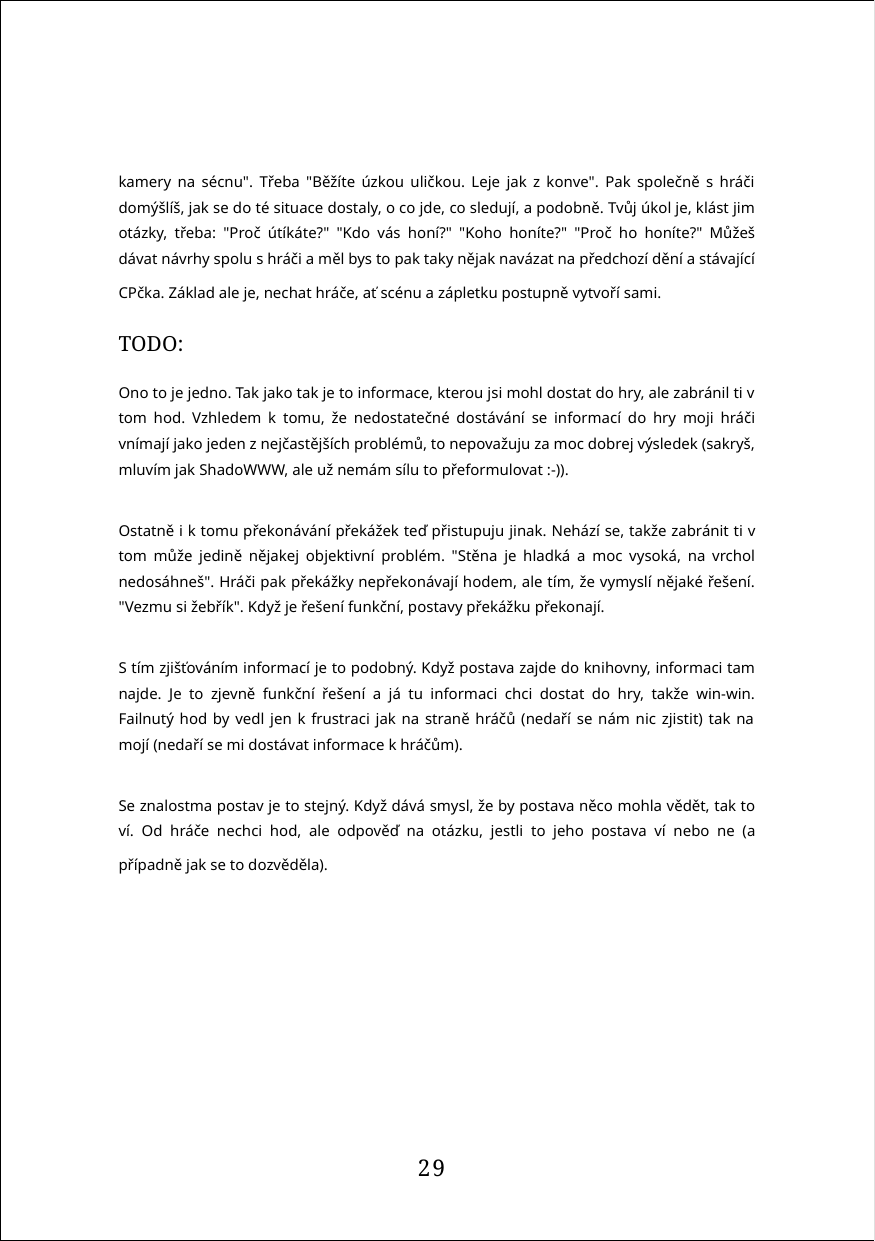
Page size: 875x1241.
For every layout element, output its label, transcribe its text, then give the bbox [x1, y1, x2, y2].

text Ono to je jedno. Tak jako tak je to informace, kterou jsi mohl dostat do hry, ale zabránil ti v tom hod. Vzhledem k tomu, že nedostatečné dostávání se informací do hry moji hráči vnímají jako jeden z nejčastějších problémů, to nepovažuju za moc dobrej výsledek (sakryš, mluvím jak ShadoWWW, ale už nemám sílu to přeformulovat :-)). Ostatně i k tomu překonávání překážek teď přistupuju jinak. Nehází se, takže zabránit ti v tom může jedině nějakej objektivní problém. "Stěna je hladká a moc vysoká, na vrchol nedosáhneš". Hráči pak překážky nepřekonávají hodem, ale tím, že vymyslí nějaké řešení. "Vezmu si žebřík". Když je řešení funkční, postavy překážku překonají. S tím zjišťováním informací je to podobný. Když postava zajde do knihovny, informaci tam najde. Je to zjevně funkční řešení a já tu informaci chci dostat do hry, takže win-win. Failnutý hod by vedl jen k frustraci jak na straně hráčů (nedaří se nám nic zjistit) tak na mojí (nedaří se mi dostávat informace k hráčům). Se znalostma postav je to stejný. Když dává smysl, že by postava něco mohla vědět, tak to ví. Od hráče nechci hod, ale odpověď na otázku, jestli to jeho postava ví nebo ne (a případně jak se to dozvěděla). [118, 382, 756, 877]
text TODO: [118, 329, 756, 357]
text kamery na sécnu". Třeba "Běžíte úzkou uličkou. Leje jak z konve". Pak společně s hráči domýšlíš, jak se do té situace dostaly, o co jde, co sledují, a podobně. Tvůj úkol je, klást jim otázky, třeba: "Proč útíkáte?" "Kdo vás honí?" "Koho honíte?" "Proč ho honíte?" Můžeš dávat návrhy spolu s hráči a měl bys to pak taky nějak navázat na předchozí dění a stávající CPčka. Základ ale je, nechat hráče, ať scénu a zápletku postupně vytvoří sami. [118, 172, 756, 304]
